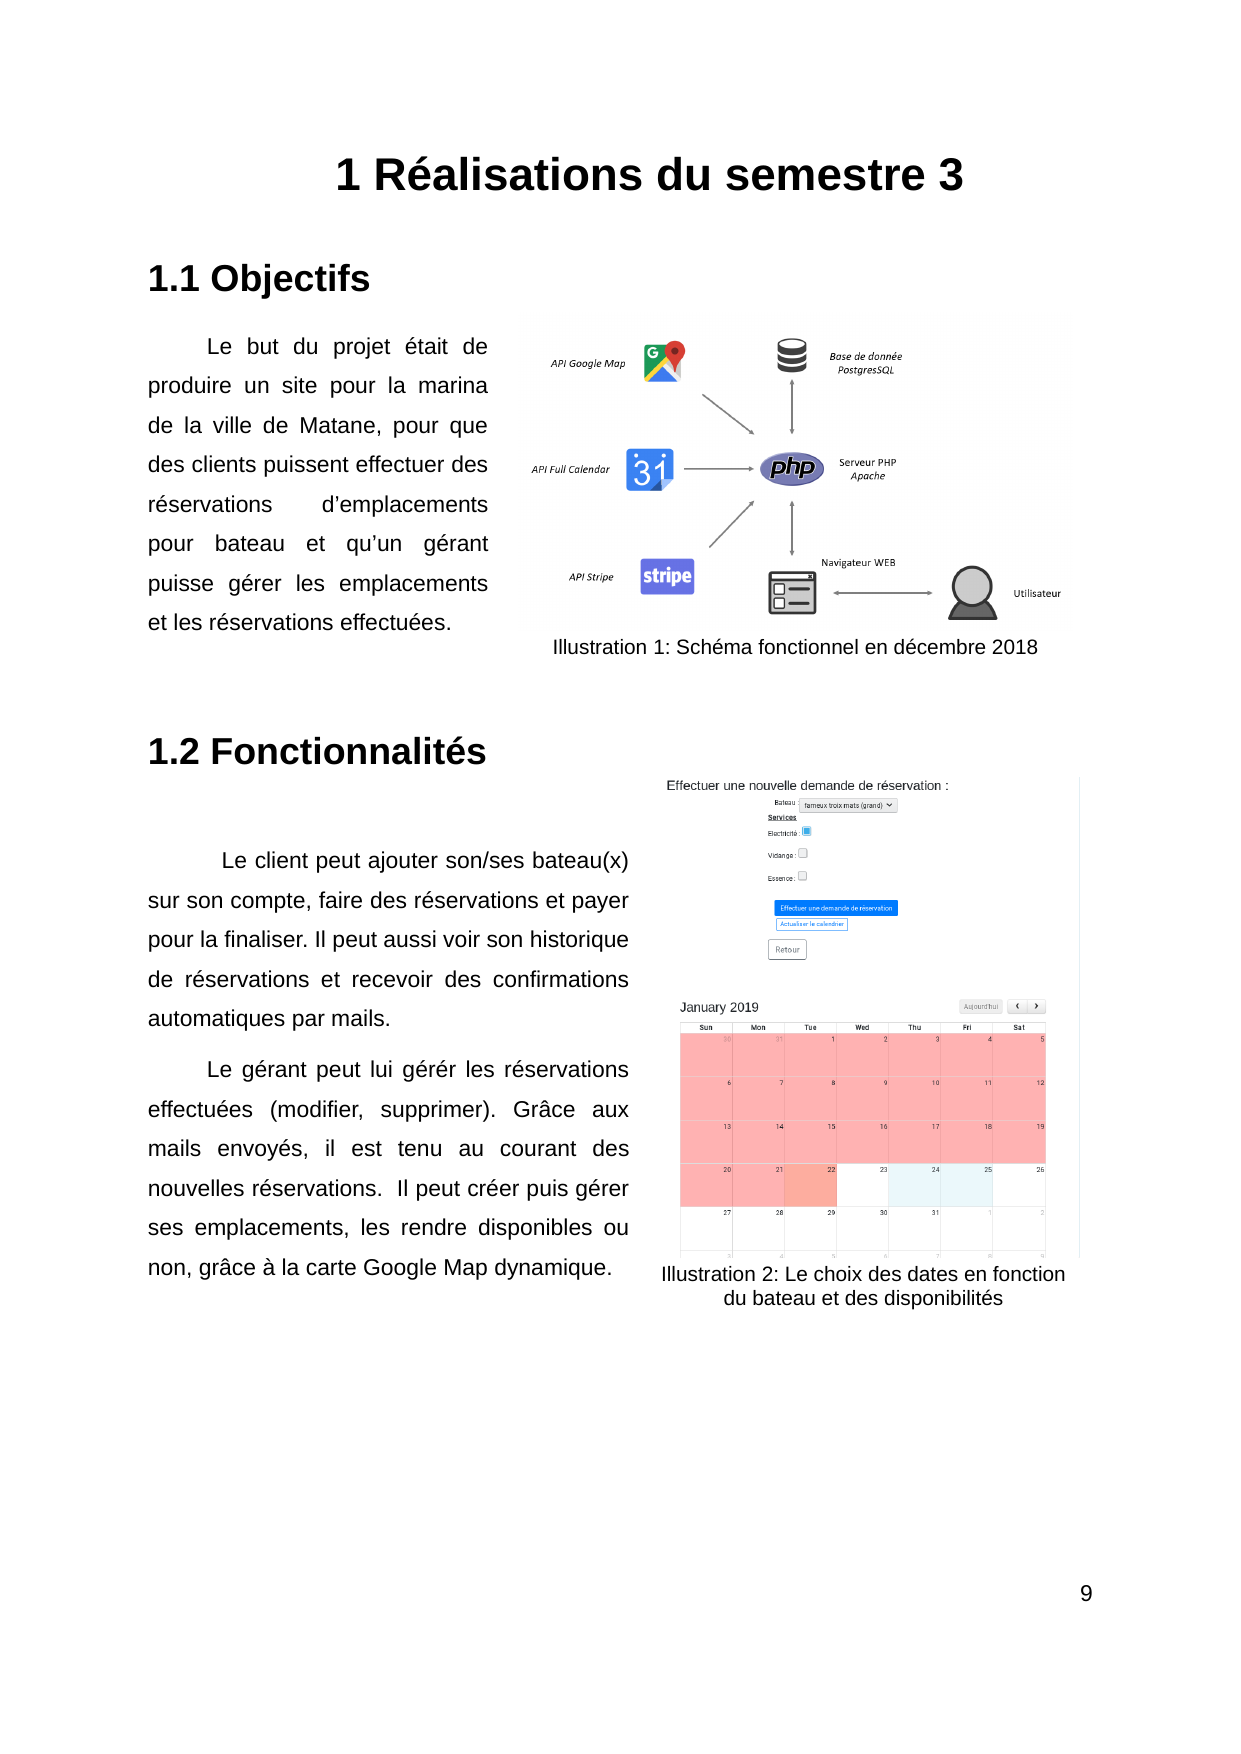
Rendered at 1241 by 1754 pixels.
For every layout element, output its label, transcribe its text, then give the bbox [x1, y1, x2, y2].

picture [517, 312, 1073, 631]
picture [647, 777, 1080, 1258]
text [1073, 333, 1093, 636]
subtitle Réalisations du semestre 3 [148, 148, 1093, 200]
subtitle Fonctionnalités [148, 729, 1093, 773]
text Illustration 2: Le choix des dates en fonction du bateau et des disponibilités [647, 1258, 1079, 1310]
text Illustration 1: Schéma fonctionnel en décembre 2018 [518, 631, 1073, 659]
subtitle Objectifs [148, 256, 1093, 299]
text Le client peut ajouter son/ses bateau(x) sur son compte, faire des réservations et payer pour la finaliser. Il peut aussi voir son historique de réservations et recevoir des confirmations automatiques par mails. [148, 847, 647, 1031]
text Le but du projet était de produire un site pour la marina de la ville de Matane, pour que des clients puissent effectuer des réservations d’emplacements pour bateau et qu’un gérant puisse gérer les emplacements et les réservations effectuées. [148, 333, 518, 636]
text Le gérant peut lui gérér les réservations effectuées (modifier, supprimer). Grâce aux mails envoyés, il est tenu au courant des nouvelles réservations. Il peut créer puis gérer ses emplacements, les rendre disponibles ou non, grâce à la carte Google Map dynamique. [148, 1056, 647, 1280]
